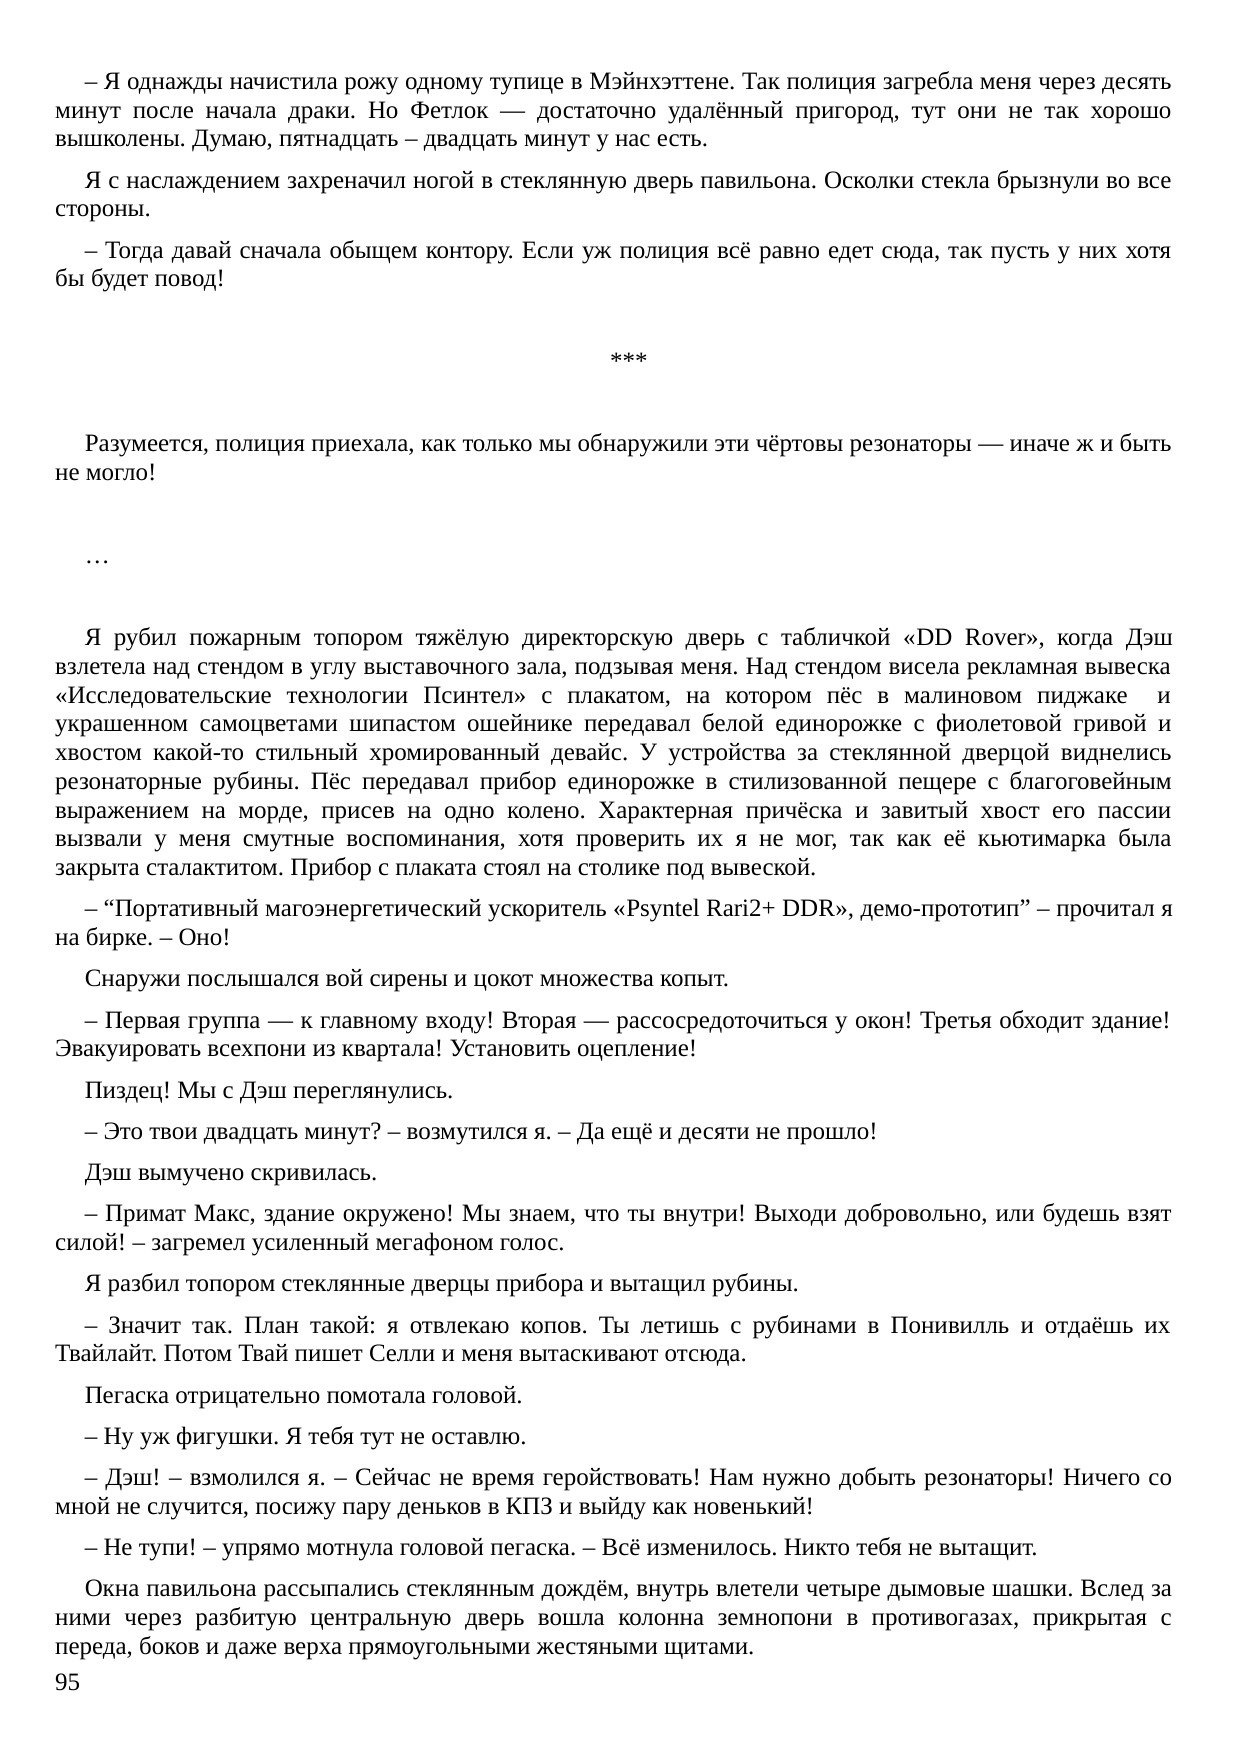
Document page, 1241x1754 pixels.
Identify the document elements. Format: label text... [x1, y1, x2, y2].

text Пиздец! Мы с Дэш переглянулись. [55, 1075, 1173, 1103]
text Снаружи послышался вой сирены и цокот множества копыт. [55, 963, 1173, 992]
text – Примат Макс, здание окружено! Мы знаем, что ты внутри! Выходи добровольно, или будешь взят силой! – загремел усиленный мегафоном голос. [55, 1198, 1173, 1256]
text Пегаска отрицательно помотала головой. [55, 1380, 1173, 1408]
text – Я однажды начистила рожу одному тупице в Мэйнхэттене. Так полиция загребла меня через десять минут после начала драки. Но Фетлок — достаточно удалённый пригород, тут они не так хорошо вышколены. Думаю, пятнадцать – двадцать минут у нас есть. [55, 66, 1173, 152]
text Дэш вымучено скривилась. [55, 1157, 1173, 1186]
text – Ну уж фигушки. Я тебя тут не оставлю. [55, 1421, 1173, 1450]
text Я рубил пожарным топором тяжёлую директорскую дверь с табличкой «DD Rover», когда Дэш взлетела над стендом в углу выставочного зала, подзывая меня. Над стендом висела рекламная вывеска «Исследовательские технологии Псинтел» с плакатом, на котором пёс в малиновом пиджаке и украшенном самоцветами шипастом ошейнике передавал белой единорожке с фиолетовой гривой и хвостом какой-то стильный хромированный девайс. У устройства за стеклянной дверцой виднелись резонаторные рубины. Пёс передавал прибор единорожке в стилизованной пещере с благоговейным выражением на морде, присев на одно колено. Характерная причёска и завитый хвост его пассии вызвали у меня смутные воспоминания, хотя проверить их я не мог, так как её кьютимарка была закрыта сталактитом. Прибор с плаката стоял на столике под вывеской. [55, 622, 1173, 881]
text Окна павильона рассыпались стеклянным дождём, внутрь влетели четыре дымовые шашки. Вслед за ними через разбитую центральную дверь вошла колонна земнопони в противогазах, прикрытая с переда, боков и даже верха прямоугольными жестяными щитами. [55, 1573, 1173, 1660]
text – “Портативный магоэнергетический ускоритель «Psyntel Rari2+ DDR», демо-прототип” – прочитал я на бирке. – Оно! [55, 893, 1173, 951]
text Я разбил топором стеклянные дверцы прибора и вытащил рубины. [55, 1268, 1173, 1297]
text – Первая группа — к главному входу! Вторая — рассосредоточиться у окон! Третья обходит здание! Эвакуировать всехпони из квартала! Установить оцепление! [55, 1005, 1173, 1062]
text Я с наслаждением захреначил ногой в стеклянную дверь павильона. Осколки стекла брызнули во все стороны. [55, 165, 1173, 222]
text Разумеется, полиция приехала, как только мы обнаружили эти чёртовы резонаторы — иначе ж и быть не могло! [55, 428, 1173, 486]
text – Дэш! – взмолился я. – Сейчас не время геройствовать! Нам нужно добыть резонаторы! Ничего со мной не случится, посижу пару деньков в КПЗ и выйду как новенький! [55, 1462, 1173, 1520]
text … [55, 540, 1173, 568]
text – Значит так. План такой: я отвлекаю копов. Ты летишь с рубинами в Понивилль и отдаёшь их Твайлайт. Потом Твай пишет Селли и меня вытаскивают отсюда. [55, 1310, 1173, 1367]
text *** [55, 346, 1173, 375]
text – Это твои двадцать минут? – возмутился я. – Да ещё и десяти не прошло! [55, 1116, 1173, 1145]
text – Не тупи! – упрямо мотнула головой пегаска. – Всё изменилось. Никто тебя не вытащит. [55, 1532, 1173, 1561]
text – Тогда давай сначала обыщем контору. Если уж полиция всё равно едет сюда, так пусть у них хотя бы будет повод! [55, 235, 1173, 292]
